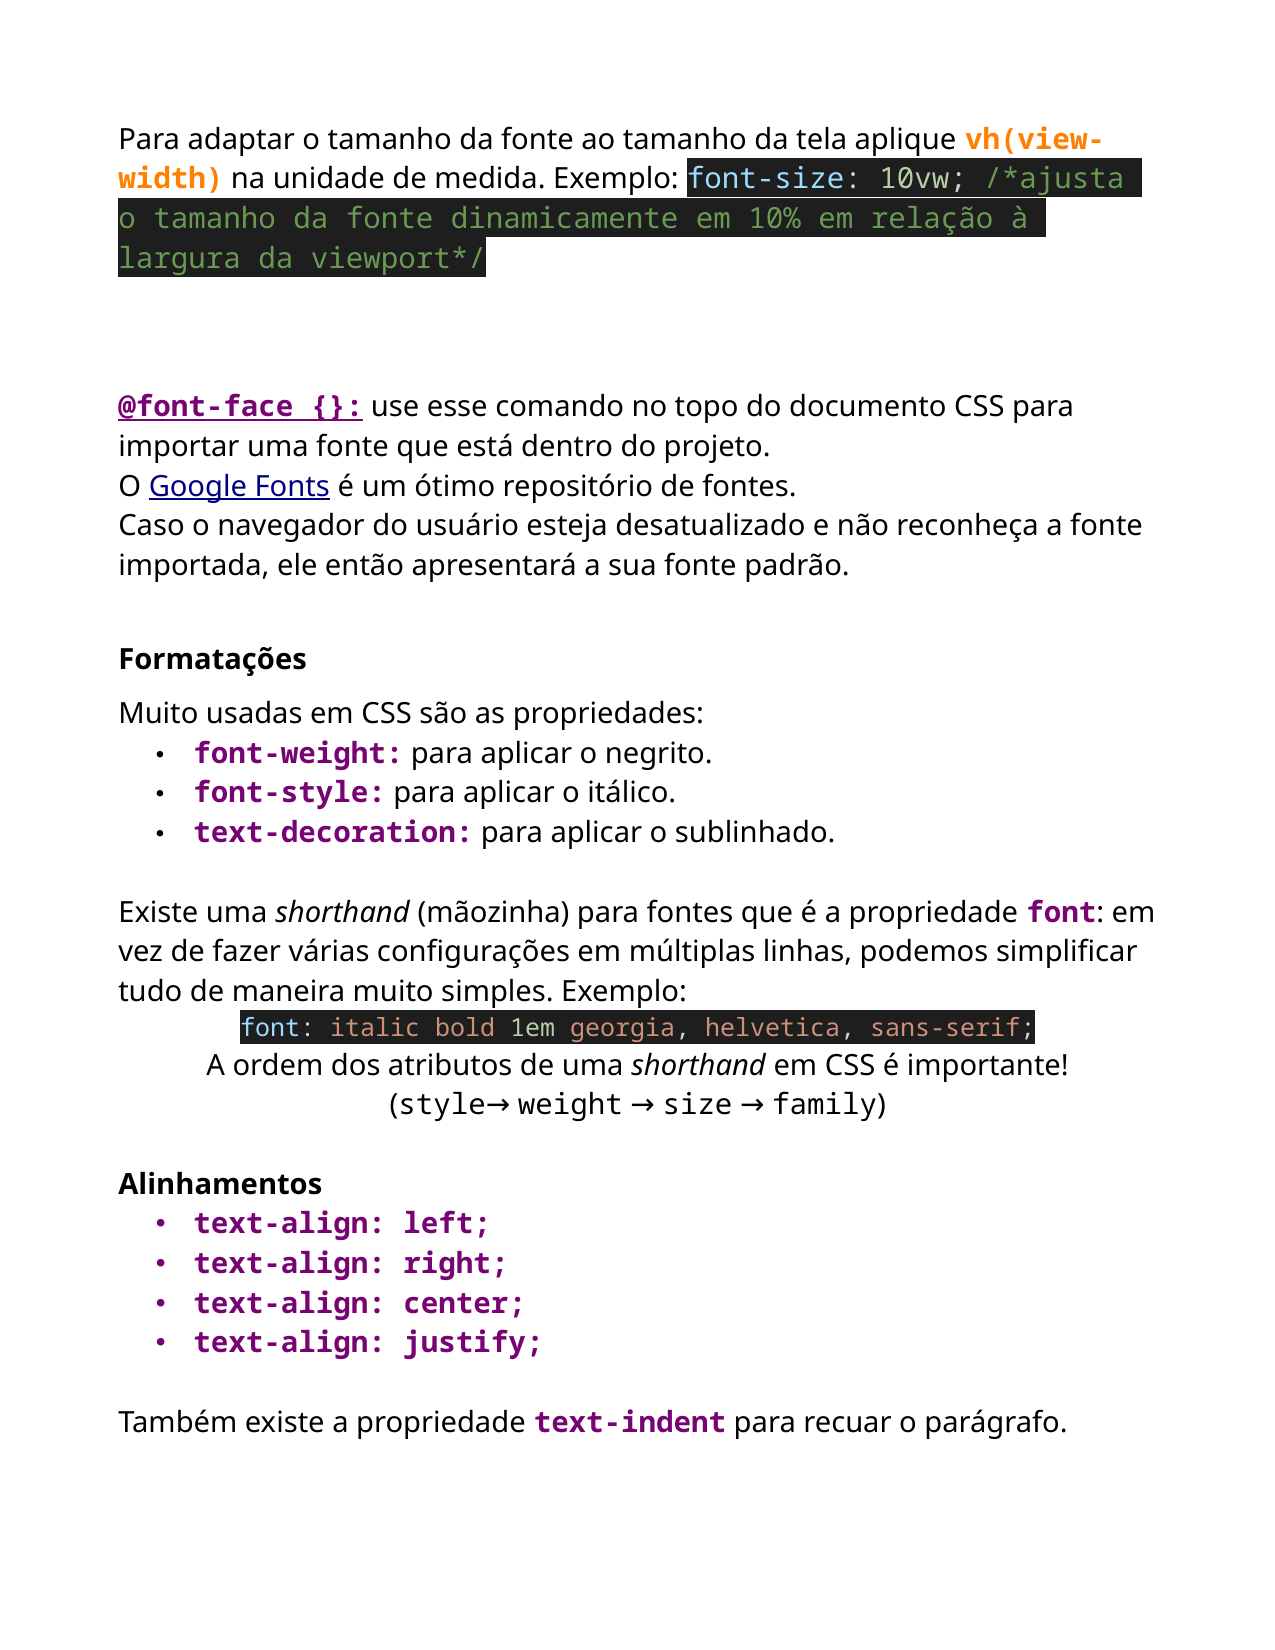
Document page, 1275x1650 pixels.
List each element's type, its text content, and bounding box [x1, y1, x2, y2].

text Muito usadas em CSS são as propriedades: [118, 692, 1157, 732]
text font: italic bold 1em georgia, helvetica, sans-serif; [118, 1010, 1157, 1044]
text Para adaptar o tamanho da fonte ao tamanho da tela aplique vh(view-width) na unidade de medida. Exemplo: font-size: 10vw; /*ajusta o tamanho da fonte dinamicamente em 10% em relação à largura da viewport*/ [118, 118, 1157, 277]
text Existe uma shorthand (mãozinha) para fontes que é a propriedade font: em vez de fazer várias configurações em múltiplas linhas, podemos simplificar tudo de maneira muito simples. Exemplo: [118, 891, 1157, 1010]
list text-decoration: para aplicar o sublinhado. [156, 811, 1157, 851]
text Também existe a propriedade text-indent para recuar o parágrafo. [118, 1401, 1157, 1441]
text @font-face {}: use esse comando no topo do documento CSS para importar uma fonte que está dentro do projeto. O Google Fonts é um ótimo repositório de fontes. Caso o navegador do usuário esteja desatualizado e não reconheça a fonte importada, ele então apresentará a sua fonte padrão. [118, 385, 1198, 584]
list font-style: para aplicar o itálico. [156, 772, 1157, 811]
text Formatações [118, 638, 1157, 678]
text A ordem dos atributos de uma shorthand em CSS é importante! (style→ weight → size → family) [118, 1044, 1157, 1123]
list font-weight: para aplicar o negrito. [156, 732, 1157, 772]
text Alinhamentos [118, 1163, 1157, 1203]
list text-align: right; [156, 1242, 1157, 1282]
list text-align: center; [156, 1282, 1157, 1322]
list text-align: justify; [156, 1322, 1157, 1361]
list text-align: left; [156, 1203, 1157, 1242]
